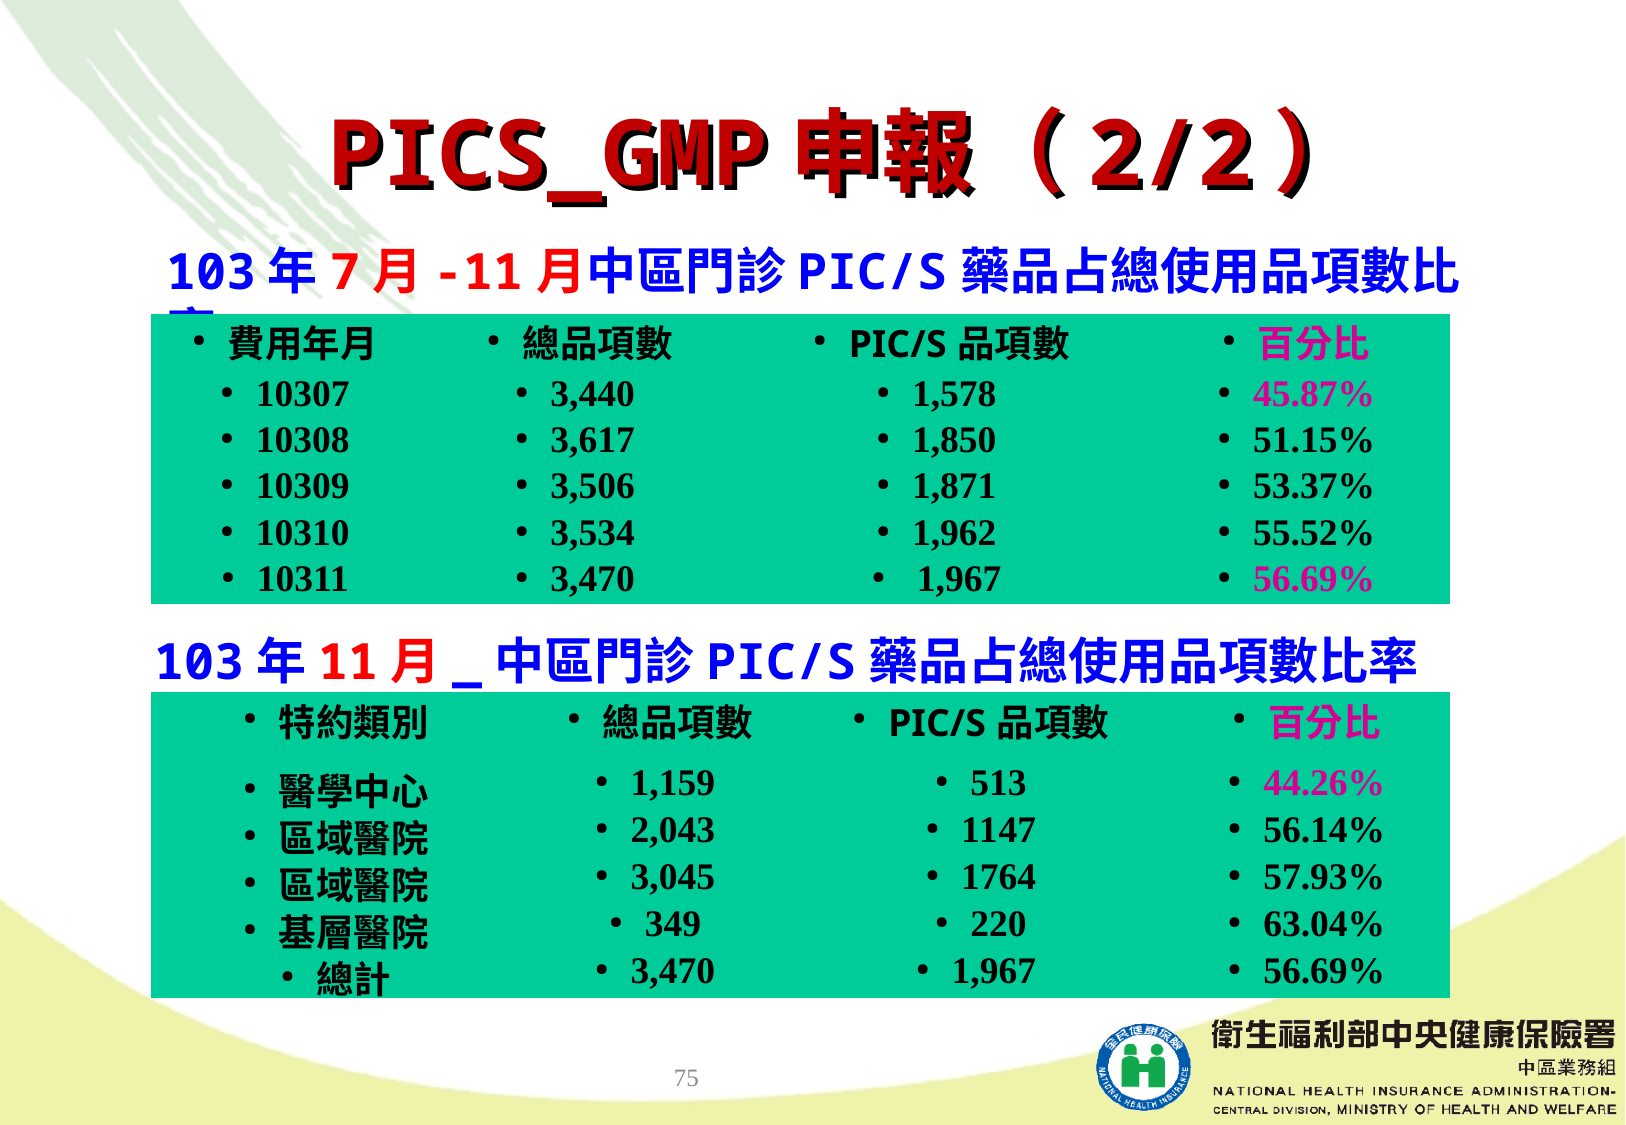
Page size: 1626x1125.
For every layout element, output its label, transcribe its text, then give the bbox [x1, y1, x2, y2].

table_cell 10309 [151, 465, 419, 512]
table_cell 3,045 [521, 856, 799, 903]
table_cell 1,871 [740, 465, 1142, 512]
table_cell 1,159 [521, 762, 799, 809]
table_cell 總計 [151, 950, 521, 998]
table_cell 10307 [151, 373, 419, 419]
table_cell 57.93% [1163, 856, 1450, 903]
table_cell 44.26% [1163, 762, 1450, 809]
table_header 總品項數 [521, 692, 799, 762]
table_cell 1,850 [740, 419, 1142, 465]
title PICS_GMP申報（2/2） [115, 54, 1579, 243]
table_header 百分比 [1163, 692, 1450, 762]
table_cell 1,967 [740, 558, 1142, 604]
table_cell 1764 [799, 856, 1163, 903]
table_cell 區域醫院 [151, 856, 521, 903]
table_cell 3,440 [419, 373, 740, 419]
table_cell 3,470 [419, 558, 740, 604]
table_cell 10308 [151, 419, 419, 465]
table_header PIC/S品項數 [799, 692, 1163, 762]
table_cell 1,962 [740, 512, 1142, 558]
table_header 費用年月 [151, 314, 419, 373]
table_cell 220 [799, 903, 1163, 950]
table_cell 63.04% [1163, 903, 1450, 950]
table_cell 醫學中心 [151, 762, 521, 809]
table_cell 53.37% [1142, 465, 1450, 512]
table_cell 56.69% [1163, 950, 1450, 998]
table_header 百分比 [1142, 314, 1450, 373]
text_box 103年11月_中區門診PIC/S藥品占總使用品項數比率 [139, 622, 1557, 697]
table_cell 3,506 [419, 465, 740, 512]
table_cell 3,617 [419, 419, 740, 465]
table_cell 2,043 [521, 809, 799, 856]
table_header PIC/S品項數 [740, 314, 1142, 373]
table_cell 3,534 [419, 512, 740, 558]
table_cell 45.87% [1142, 373, 1450, 419]
table_cell 基層醫院 [151, 903, 521, 950]
text_box [658, 1046, 1039, 1107]
table_cell 56.69% [1142, 558, 1450, 604]
table_cell 51.15% [1142, 419, 1450, 465]
table_cell 3,470 [521, 950, 799, 998]
table_cell 513 [799, 762, 1163, 809]
table_cell 1147 [799, 809, 1163, 856]
table_cell 區域醫院 [151, 809, 521, 856]
text_box 103年7月-11月中區門診PIC/S藥品占總使用品項數比率 [151, 232, 1509, 367]
table_cell 10310 [151, 512, 419, 558]
table_cell 10311 [151, 558, 419, 604]
table_cell 349 [521, 903, 799, 950]
table_cell 1,578 [740, 373, 1142, 419]
table_header 特約類別 [151, 692, 521, 762]
table_cell 1,967 [799, 950, 1163, 998]
table_header 總品項數 [419, 314, 740, 373]
table_cell 56.14% [1163, 809, 1450, 856]
table_cell 55.52% [1142, 512, 1450, 558]
